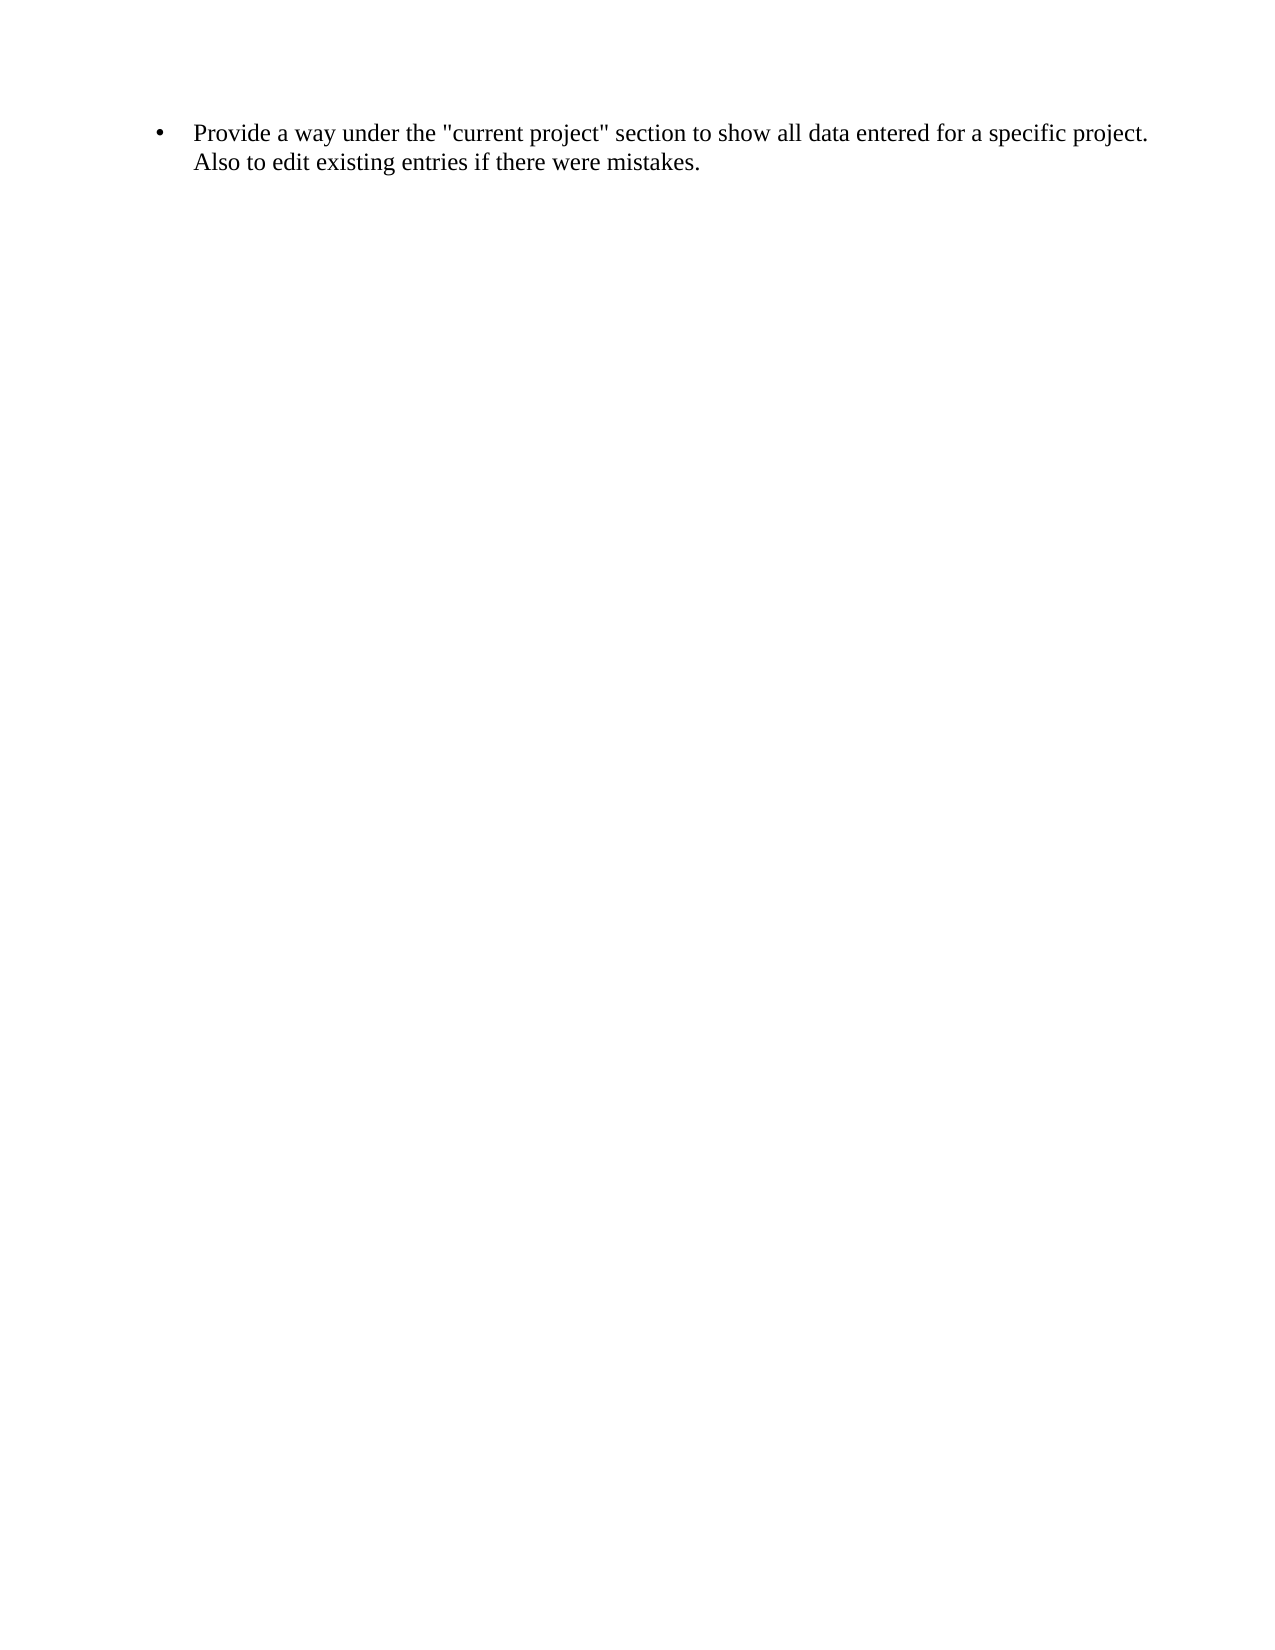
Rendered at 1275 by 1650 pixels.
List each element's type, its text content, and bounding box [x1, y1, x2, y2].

list Provide a way under the "current project" section to show all data entered for a specific project. Also to edit existing entries if there were mistakes. [156, 118, 1157, 176]
